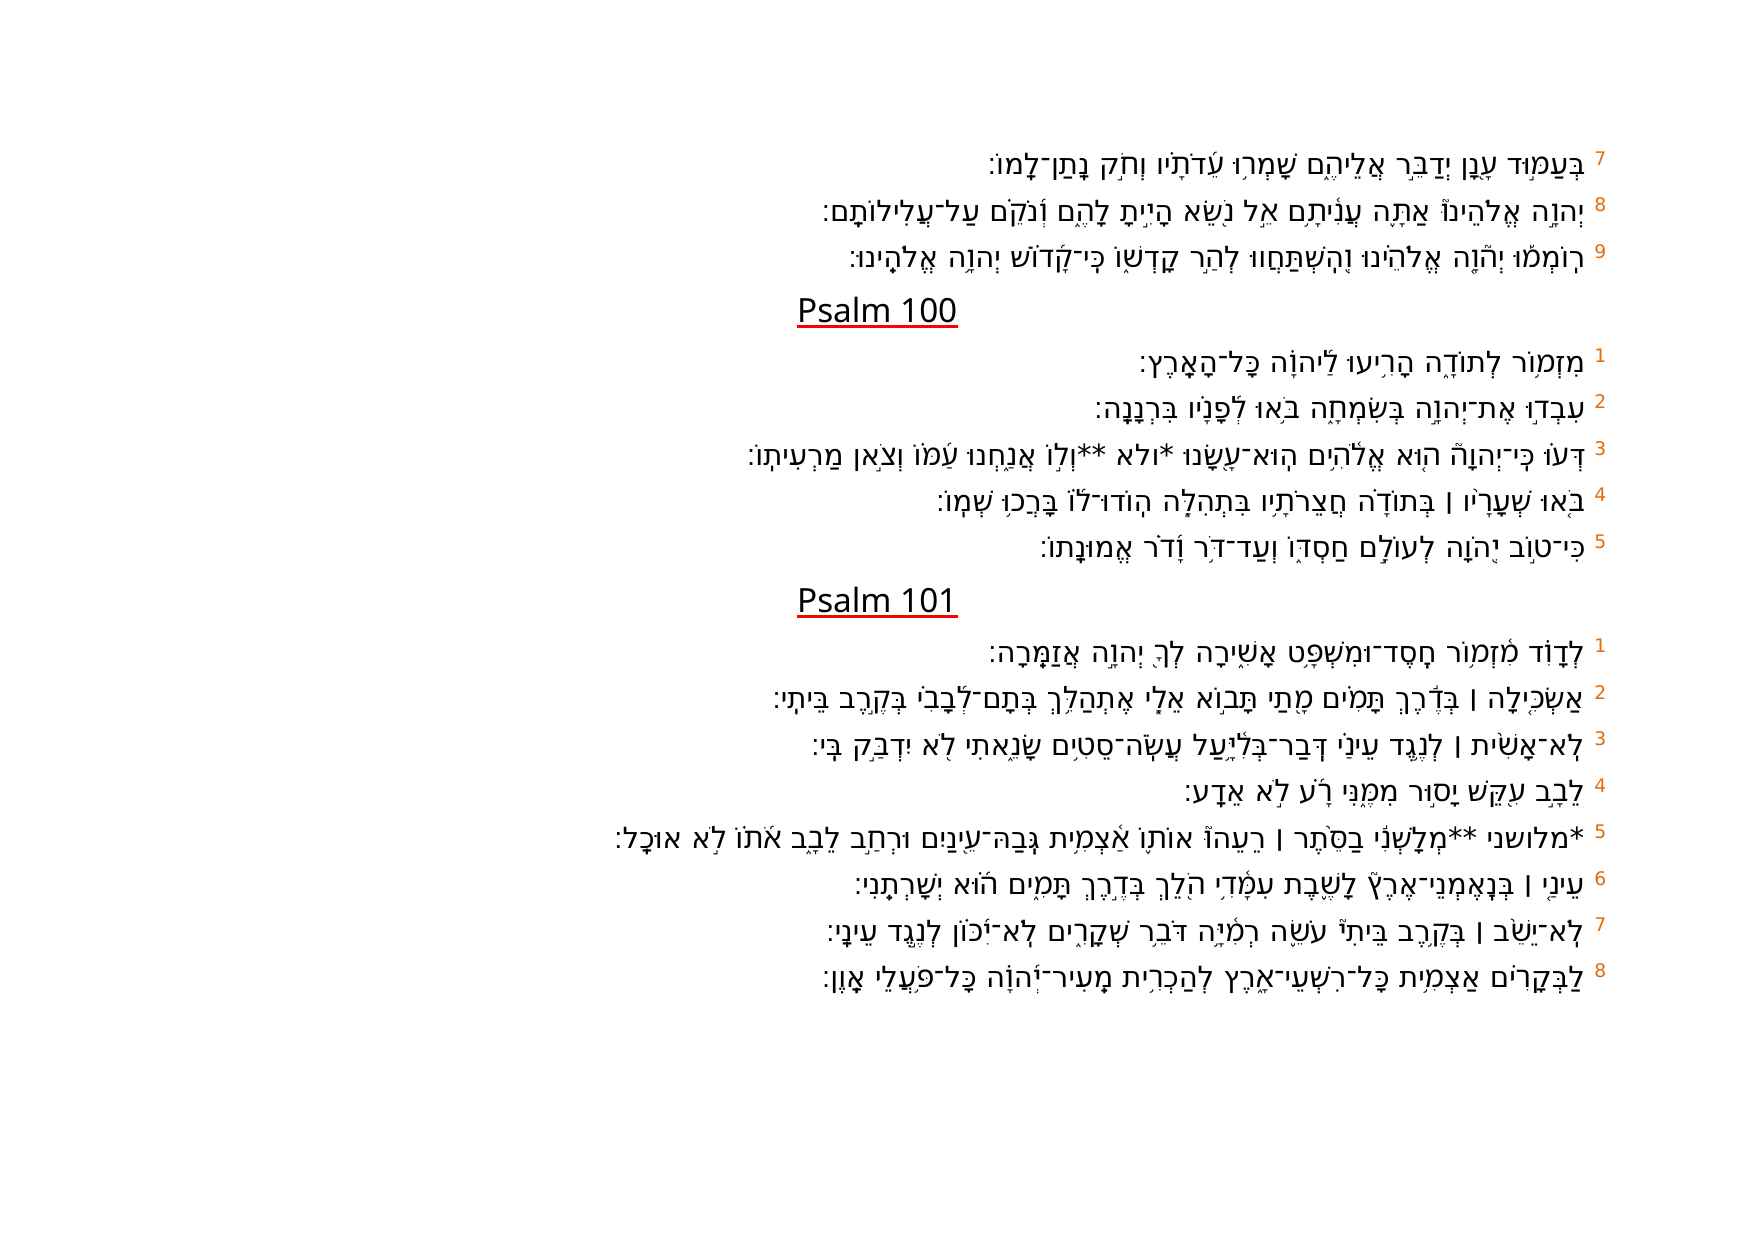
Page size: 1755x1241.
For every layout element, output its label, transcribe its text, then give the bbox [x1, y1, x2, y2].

text 8 יְהוָ֣ה אֱלֹהֵינוּ֮ אַתָּ֢ה עֲנִ֫יתָ֥ם אֵ֣ל נֹ֭שֵׂא הָיִ֣יתָ לָהֶ֑ם וְ֝נֹקֵ֗ם עַל־עֲלִילוֹתָֽם׃ ‬‬‬‬ [148, 194, 1606, 228]
text 7 בְּעַמּ֣וּד עָ֭נָן יְדַבֵּ֣ר אֲלֵיהֶ֑ם שָׁמְר֥וּ עֵ֝דֹתָ֗יו וְחֹ֣ק נָֽתַן־לָֽמוֹ׃ ‬‬‬‬ [148, 148, 1606, 182]
text Psalm 101 [148, 577, 1606, 623]
text 2 עִבְד֣וּ אֶת־יְהוָ֣ה בְּשִׂמְחָ֑ה בֹּ֥אוּ לְ֝פָנָ֗יו בִּרְנָנָֽה׃ ‬‬‬‬ [148, 391, 1606, 425]
text 7 לֹֽא־יֵשֵׁ֨ב ׀ בְּקֶ֥רֶב בֵּיתִי֮ עֹשֵׂ֢ה רְמִ֫יָּ֥ה דֹּבֵ֥ר שְׁקָרִ֑ים לֹֽא־יִ֝כּ֗וֹן לְנֶ֣גֶד עֵינָֽי׃ ‬‬‬‬ [148, 914, 1606, 948]
text 3 דְּע֗וּ כִּֽי־יְהוָה֮ ה֤וּא אֱלֹ֫הִ֥ים הֽוּא־עָ֭שָׂנוּ *ולא **וְל֣וֹ אֲנַ֑חְנוּ עַ֝מּ֗וֹ וְצֹ֣אן מַרְעִיתֽוֹ׃ ‬‬‬‬ [148, 438, 1606, 472]
text 2 אַשְׂכִּ֤ילָה ׀ בְּדֶ֬רֶךְ תָּמִ֗ים מָ֭תַי תָּב֣וֹא אֵלָ֑י אֶתְהַלֵּ֥ךְ בְּתָם־לְ֝בָבִ֗י בְּקֶ֣רֶב בֵּיתִֽי׃ ‬‬‬‬ [148, 682, 1606, 716]
text 8 לַבְּקָרִ֗ים אַצְמִ֥ית כָּל־רִשְׁעֵי־אָ֑רֶץ לְהַכְרִ֥ית מֵֽעִיר־יְ֝הוָ֗ה כָּל־פֹּ֥עֲלֵי אָֽוֶן׃ ‬‬‬‬ [148, 960, 1606, 994]
text 9 רֽוֹמְמ֡וּ יְה֘וָ֤ה אֱלֹהֵ֗ינוּ וְ֭הִֽשְׁתַּחֲווּ לְהַ֣ר קָדְשׁ֑וֹ כִּֽי־קָ֝ד֗וֹשׁ יְהוָ֥ה אֱלֹהֵֽינוּ׃ ‬‬‬‬ [148, 241, 1606, 274]
text 3 לֹֽא־אָשִׁ֨ית ׀ לְנֶ֥גֶד עֵינַ֗י דְּֽבַר־בְּלִ֫יָּ֥עַל עֲשֹֽׂה־סֵטִ֥ים שָׂנֵ֑אתִי לֹ֖א יִדְבַּ֣ק בִּֽי׃ ‬‬‬‬ [148, 728, 1606, 762]
text Psalm 100 [148, 287, 1606, 332]
text 1 לְדָוִ֗ד מִ֫זְמ֥וֹר חֶֽסֶד־וּמִשְׁפָּ֥ט אָשִׁ֑ירָה לְךָ֖ יְהוָ֣ה אֲזַמֵּֽרָה׃ [148, 635, 1606, 669]
text 5 *מלושני **מְלָשְׁנִ֬י בַסֵּ֨תֶר ׀ רֵעֵהוּ֮ אוֹת֢וֹ אַ֫צְמִ֥ית גְּֽבַהּ־עֵ֭ינַיִם וּרְחַ֣ב לֵבָ֑ב אֹ֝ת֗וֹ לֹ֣א אוּכָֽל׃ ‬‬‬‬ [148, 821, 1606, 855]
text 4 בֹּ֤אוּ שְׁעָרָ֨יו ׀ בְּתוֹדָ֗ה חֲצֵרֹתָ֥יו בִּתְהִלָּ֑ה הֽוֹדוּ־ל֝֗וֹ בָּרֲכ֥וּ שְׁמֽוֹ׃ ‬‬‬‬ [148, 484, 1606, 518]
text 1 מִזְמ֥וֹר לְתוֹדָ֑ה הָרִ֥יעוּ לַ֝יהוָ֗ה כָּל־הָאָֽרֶץ׃ [148, 345, 1606, 379]
text 4 לֵבָ֣ב עִ֭קֵּשׁ יָס֣וּר מִמֶּ֑נִּי רָ֝֗ע לֹ֣א אֵדָֽע׃ ‬‬‬‬ [148, 774, 1606, 808]
text 5 כִּי־ט֣וֹב יְ֭הֹוָה לְעוֹלָ֣ם חַסְדּ֑וֹ וְעַד־דֹּ֥ר וָ֝דֹ֗ר אֱמוּנָֽתוֹ׃ ‬‬‬‬ [148, 531, 1606, 565]
text 6 עֵינַ֤י ׀ בְּנֶֽאֶמְנֵי־אֶרֶץ֮ לָשֶׁ֢בֶת עִמָּ֫דִ֥י הֹ֭לֵךְ בְּדֶ֣רֶךְ תָּמִ֑ים ה֝֗וּא יְשָׁרְתֵֽנִי׃ ‬‬‬‬ [148, 867, 1606, 901]
